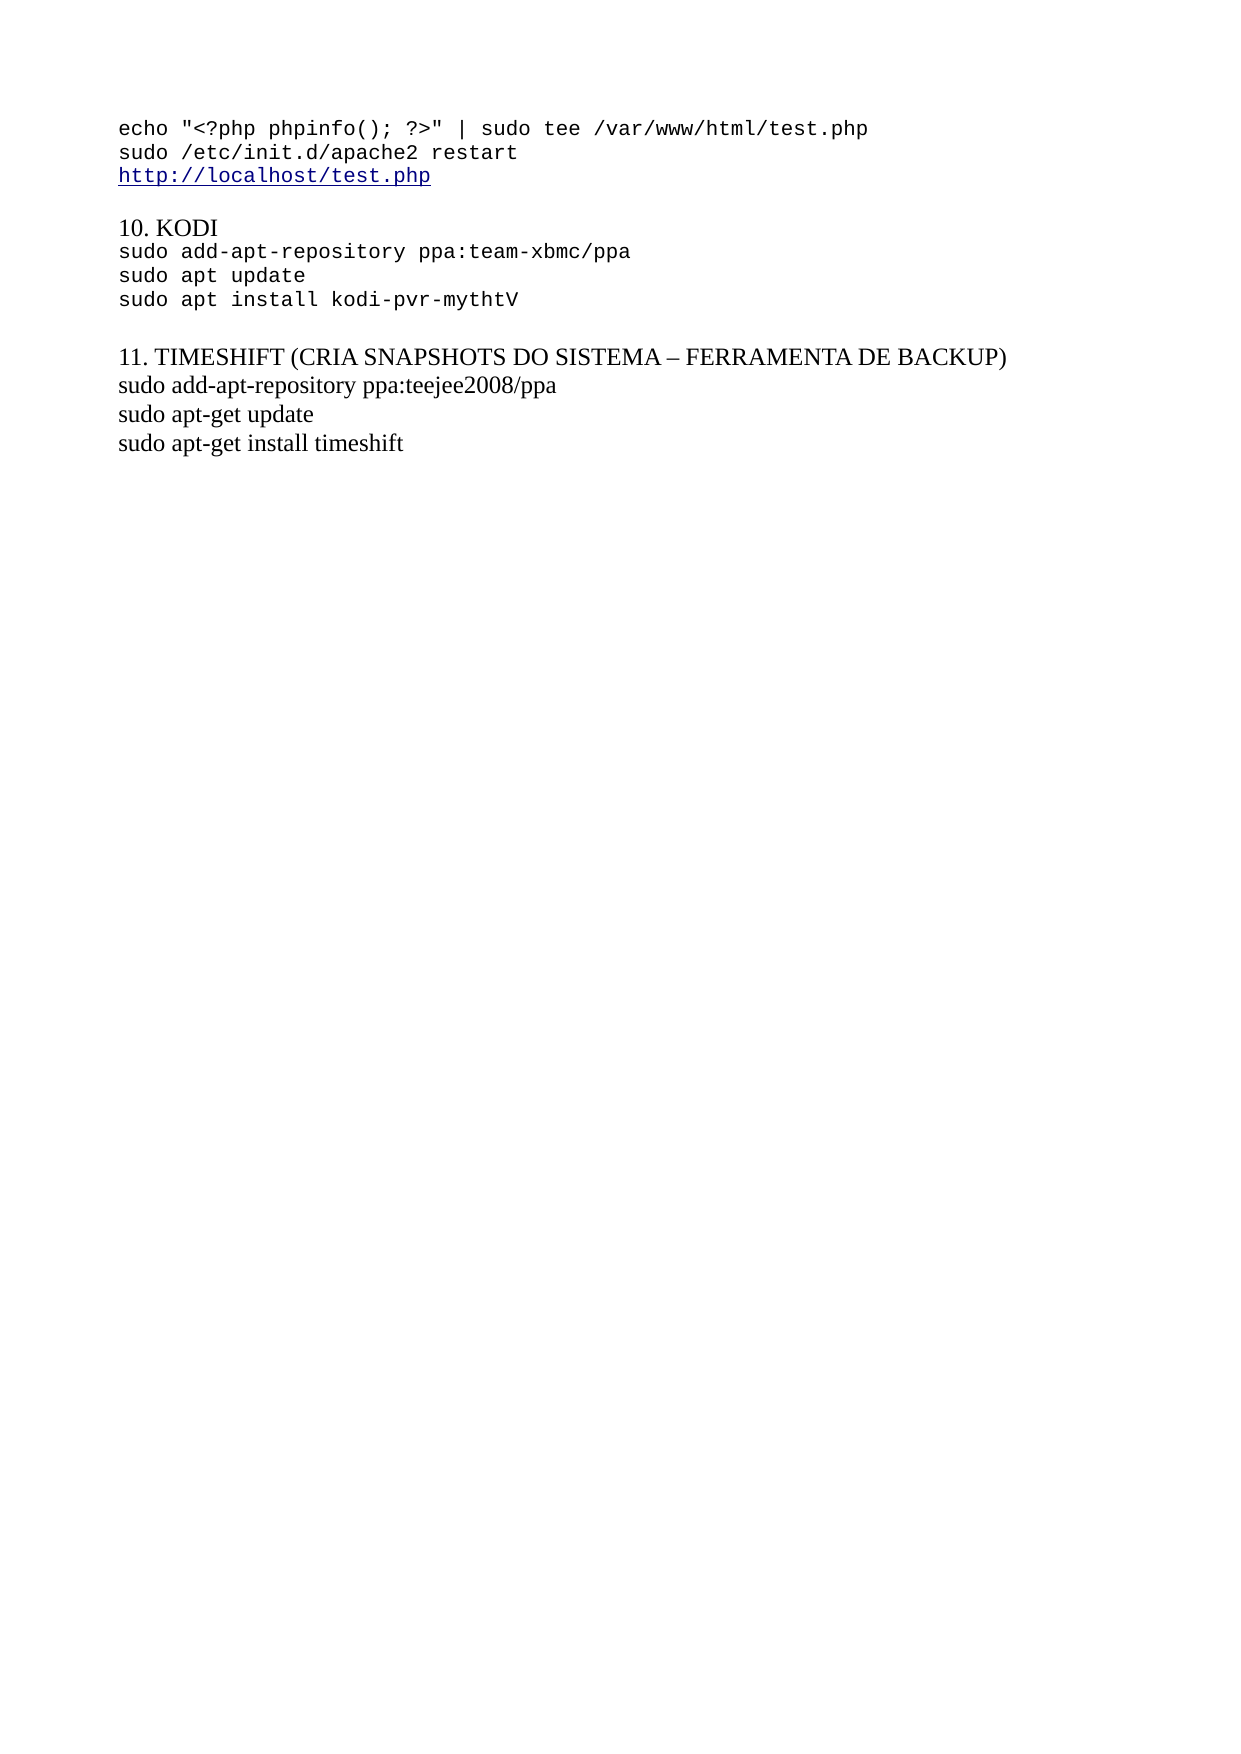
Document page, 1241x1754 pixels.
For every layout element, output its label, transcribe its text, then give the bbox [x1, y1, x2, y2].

text sudo apt-get update [118, 399, 1122, 428]
text http://localhost/test.php [118, 165, 1122, 189]
text echo "<?php phpinfo(); ?>" | sudo tee /var/www/html/test.php [118, 118, 1122, 142]
text sudo apt install kodi-pvr-mythtV [118, 289, 1122, 312]
text sudo apt update [118, 265, 1122, 289]
text sudo add-apt-repository ppa:team-xbmc/ppa [118, 241, 1122, 265]
text sudo /etc/init.d/apache2 restart [118, 142, 1122, 165]
text 10. KODI [118, 213, 1122, 241]
text sudo apt-get install timeshift [118, 428, 1122, 457]
text sudo add-apt-repository ppa:teejee2008/ppa [118, 371, 1122, 399]
text 11. TIMESHIFT (CRIA SNAPSHOTS DO SISTEMA – FERRAMENTA DE BACKUP) [118, 342, 1122, 371]
